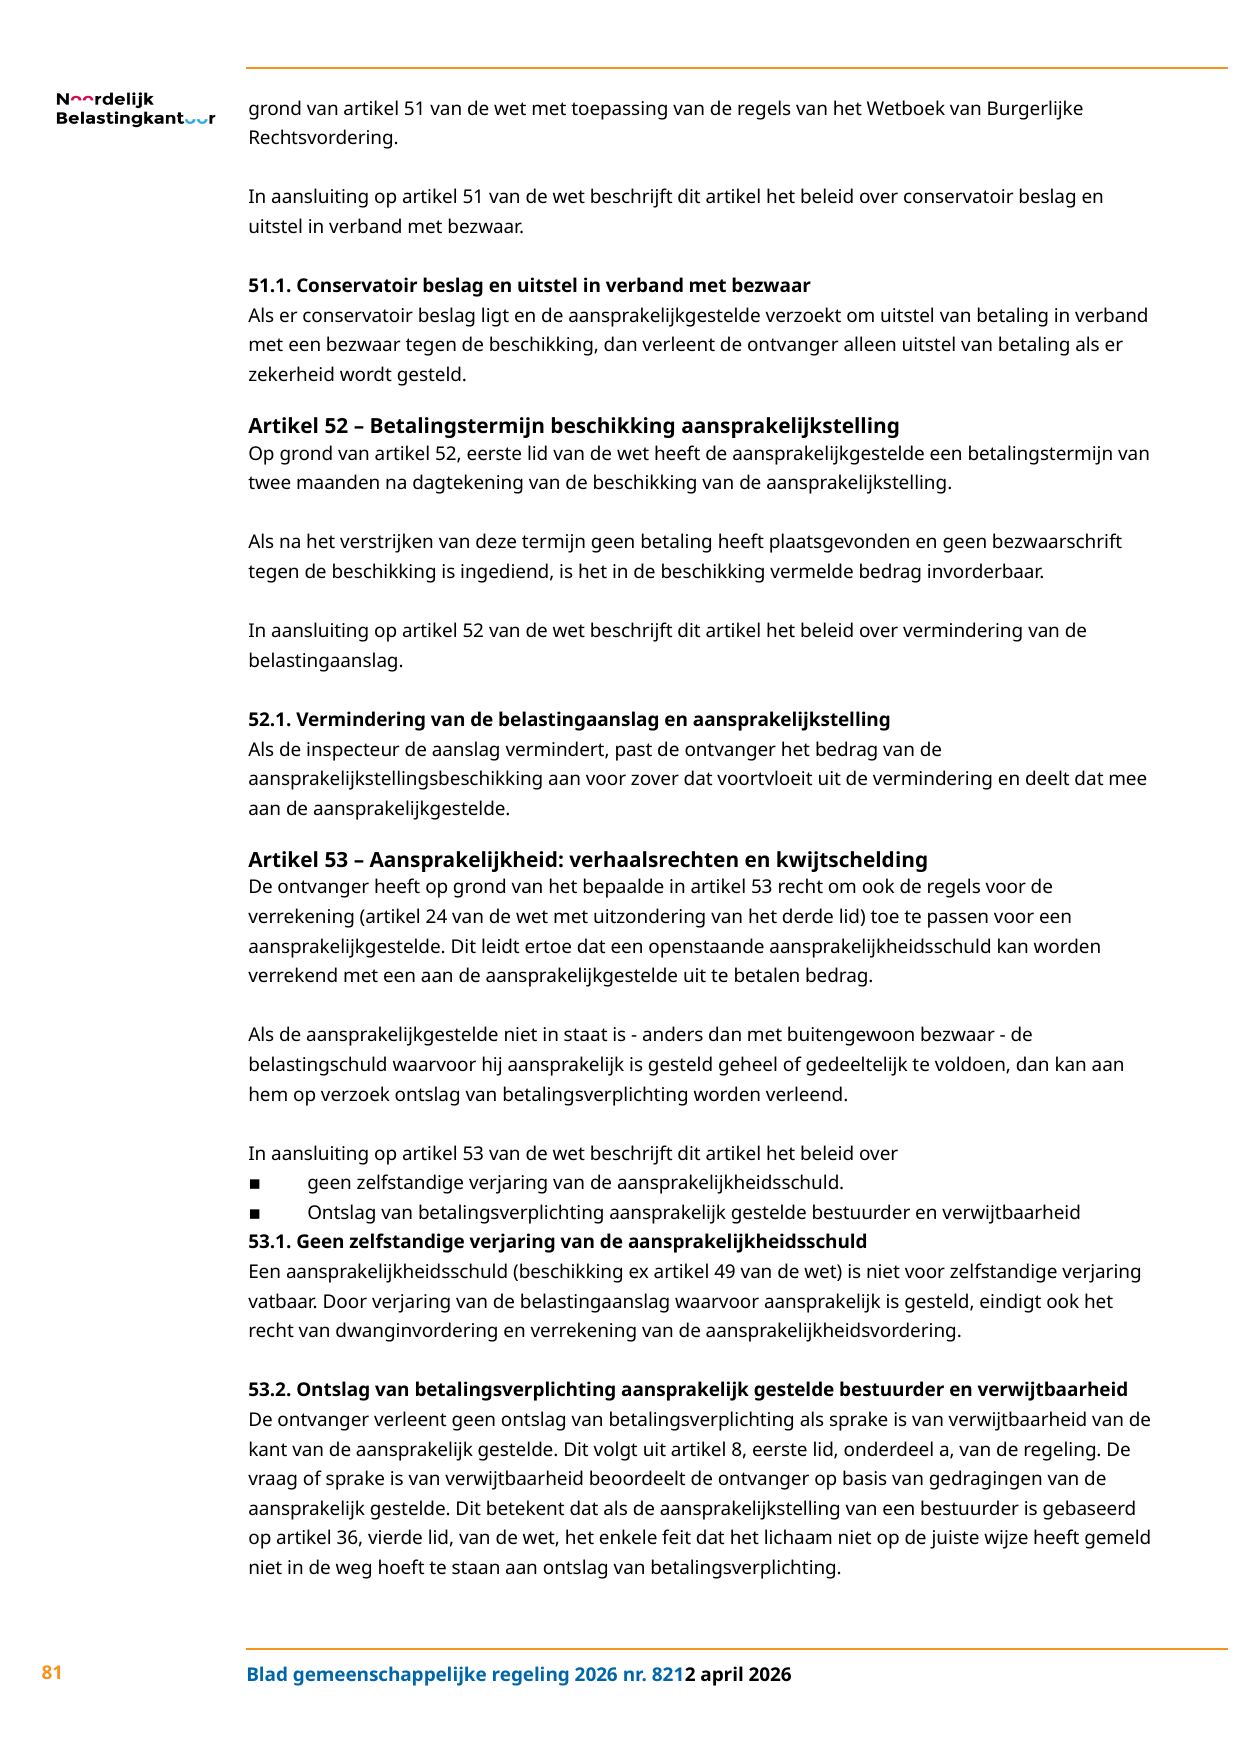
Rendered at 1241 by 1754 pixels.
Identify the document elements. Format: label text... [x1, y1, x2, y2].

text 53.2. Ontslag van betalingsverplichting aansprakelijk gestelde bestuurder en verwijtbaarheid [248, 1377, 1152, 1402]
text 53.1. Geen zelfstandige verjaring van de aansprakelijkheidsschuld [248, 1229, 1152, 1254]
text In aansluiting op artikel 51 van de wet beschrijft dit artikel het beleid over conservatoir beslag en uitstel in verband met bezwaar. [248, 183, 1152, 239]
text De ontvanger heeft op grond van het bepaalde in artikel 53 recht om ook de regels voor de verrekening (artikel 24 van de wet met uitzondering van het derde lid) toe te passen voor een aansprakelijkgestelde. Dit leidt ertoe dat een openstaande aansprakelijkheidsschuld kan worden verrekend met een aan de aansprakelijkgestelde uit te betalen bedrag. [248, 874, 1152, 988]
text Als de inspecteur de aanslag vermindert, past de ontvanger het bedrag van de aansprakelijkstellingsbeschikking aan voor zover dat voortvloeit uit de vermindering en deelt dat mee aan de aansprakelijkgestelde. [248, 736, 1152, 821]
text Een aansprakelijkheidsschuld (beschikking ex artikel 49 van de wet) is niet voor zelfstandige verjaring vatbaar. Door verjaring van de belastingaanslag waarvoor aansprakelijk is gesteld, eindigt ook het recht van dwanginvordering en verrekening van de aansprakelijkheidsvordering. [248, 1258, 1152, 1343]
text In aansluiting op artikel 53 van de wet beschrijft dit artikel het beleid over [248, 1140, 1152, 1166]
list geen zelfstandige verjaring van de aansprakelijkheidsschuld. [248, 1169, 1152, 1195]
text Artikel 53 – Aansprakelijkheid: verhaalsrechten en kwijtschelding [248, 845, 1152, 874]
picture [41, 47, 231, 172]
text 52.1. Vermindering van de belastingaanslag en aansprakelijkstelling [248, 706, 1152, 732]
text Als er conservatoir beslag ligt en de aansprakelijkgestelde verzoekt om uitstel van betaling in verband met een bezwaar tegen de beschikking, dan verleent de ontvanger alleen uitstel van betaling als er zekerheid wordt gesteld. [248, 302, 1152, 387]
list Ontslag van betalingsverplichting aansprakelijk gestelde bestuurder en verwijtbaarheid [248, 1199, 1152, 1225]
text Op grond van artikel 52, eerste lid van de wet heeft de aansprakelijkgestelde een betalingstermijn van twee maanden na dagtekening van de beschikking van de aansprakelijkstelling. [248, 440, 1152, 495]
text Als na het verstrijken van deze termijn geen betaling heeft plaatsgevonden en geen bezwaarschrift tegen de beschikking is ingediend, is het in de beschikking vermelde bedrag invorderbaar. [248, 529, 1152, 584]
text In aansluiting op artikel 52 van de wet beschrijft dit artikel het beleid over vermindering van de belastingaanslag. [248, 617, 1152, 673]
text 51.1. Conservatoir beslag en uitstel in verband met bezwaar [248, 272, 1152, 298]
text De ontvanger verleent geen ontslag van betalingsverplichting als sprake is van verwijtbaarheid van de kant van de aansprakelijk gestelde. Dit volgt uit artikel 8, eerste lid, onderdeel a, van de regeling. De vraag of sprake is van verwijtbaarheid beoordeelt de ontvanger op basis van gedragingen van de aansprakelijk gestelde. Dit betekent dat als de aansprakelijkstelling van een bestuurder is gebaseerd op artikel 36, vierde lid, van de wet, het enkele feit dat het lichaam niet op de juiste wijze heeft gemeld niet in de weg hoeft te staan aan ontslag van betalingsverplichting. [248, 1406, 1152, 1580]
text Artikel 52 – Betalingstermijn beschikking aansprakelijkstelling [248, 411, 1152, 440]
text grond van artikel 51 van de wet met toepassing van de regels van het Wetboek van Burgerlijke Rechtsvordering. [248, 95, 1152, 150]
text Als de aansprakelijkgestelde niet in staat is - anders dan met buitengewoon bezwaar - de belastingschuld waarvoor hij aansprakelijk is gesteld geheel of gedeeltelijk te voldoen, dan kan aan hem op verzoek ontslag van betalingsverplichting worden verleend. [248, 1022, 1152, 1107]
